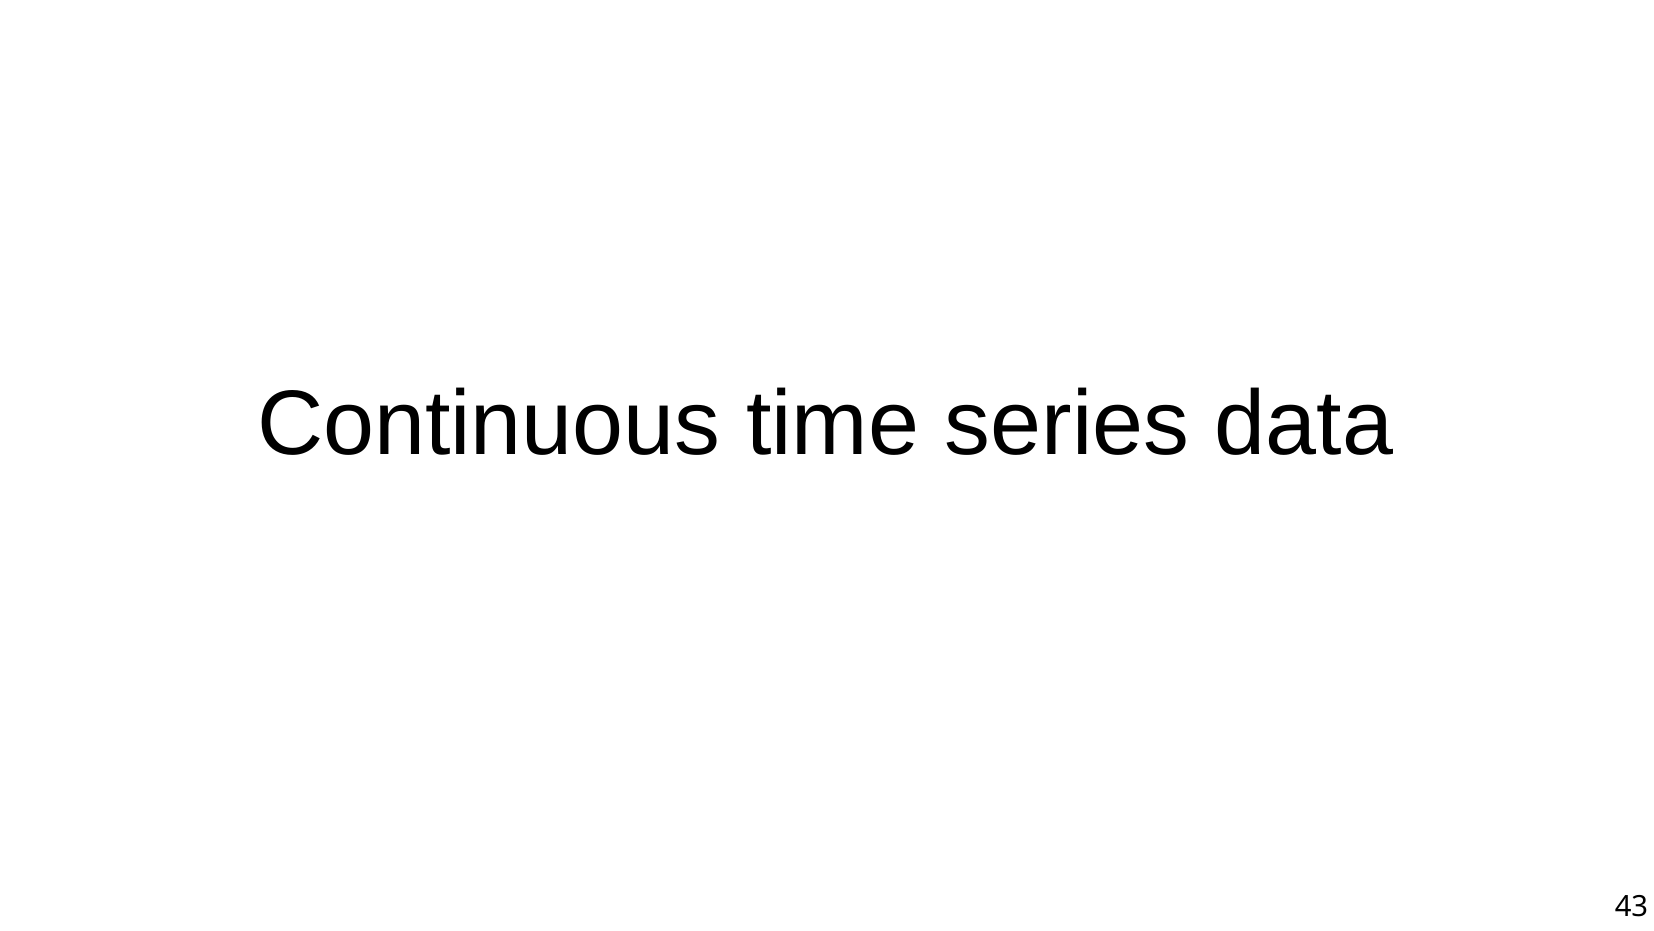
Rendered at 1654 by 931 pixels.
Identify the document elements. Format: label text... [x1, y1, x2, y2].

title Continuous time series data [81, 345, 1570, 501]
